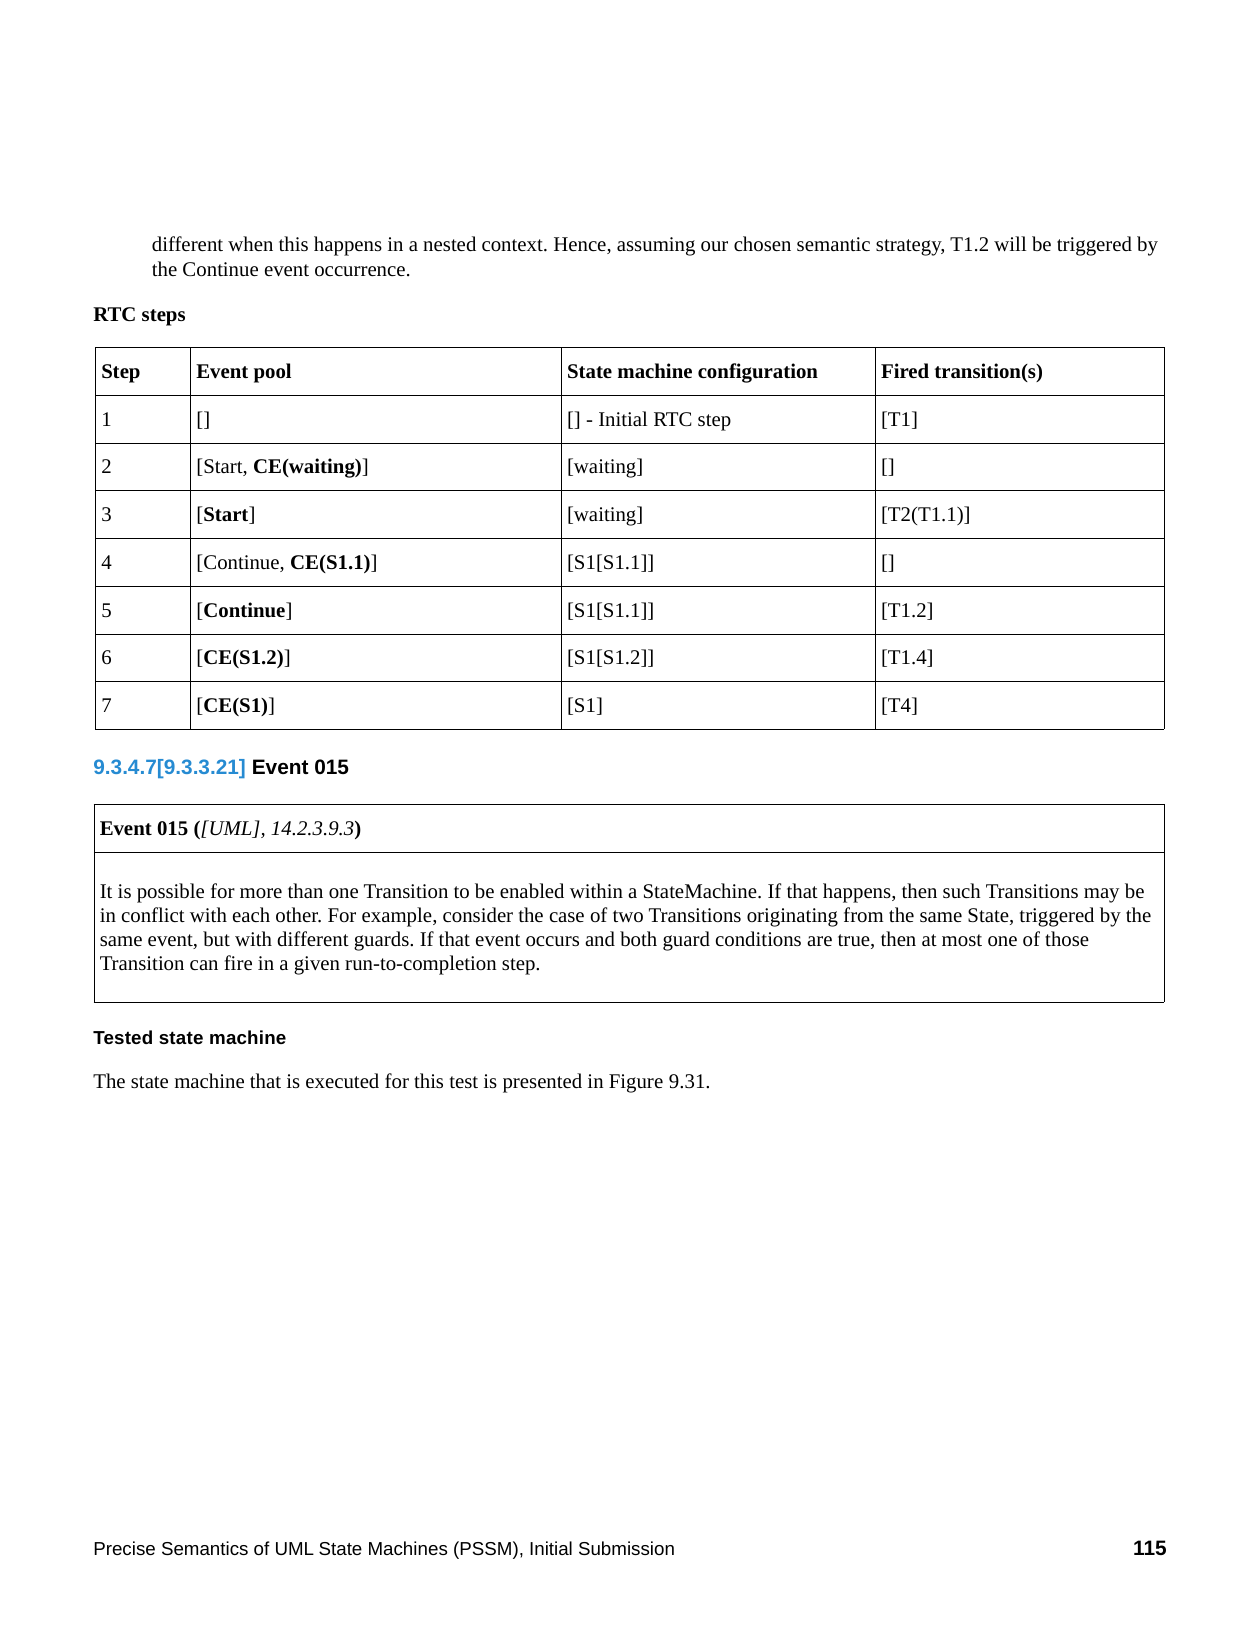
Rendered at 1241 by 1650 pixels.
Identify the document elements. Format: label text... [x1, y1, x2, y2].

table_cell [waiting] [562, 444, 875, 490]
text RTC steps [93, 302, 1164, 326]
table_cell [Continue, CE(S1.1)] [191, 539, 561, 586]
table_cell 7 [96, 682, 190, 729]
table_cell [T4] [876, 682, 1164, 729]
table_cell [CE(S1)] [191, 682, 561, 729]
table_cell [S1] [562, 682, 875, 729]
table_cell [] [191, 396, 561, 443]
subtitle Tested state machine [93, 1027, 1164, 1048]
table_cell [Continue] [191, 587, 561, 633]
table_cell [CE(S1.2)] [191, 635, 561, 681]
table_cell 6 [96, 635, 190, 681]
table_cell 5 [96, 587, 190, 633]
table_cell [T2(T1.1)] [876, 491, 1164, 538]
table_cell [Start, CE(waiting)] [191, 444, 561, 490]
table_cell [] - Initial RTC step [562, 396, 875, 443]
table_cell 3 [96, 491, 190, 538]
list different when this happens in a nested context. Hence, assuming our chosen semantic strategy, T1.2 will be triggered by the Continue event occurrence. [131, 231, 1164, 281]
subtitle Event 015 [93, 754, 1164, 779]
table_cell [] [876, 444, 1164, 490]
table_header Fired transition(s) [876, 348, 1164, 395]
table_cell [S1[S1.1]] [562, 587, 875, 633]
table_cell It is possible for more than one Transition to be enabled within a StateMachine. If that happens, then such Transitions may be in conflict with each other. For example, consider the case of two Transitions originating from the same State, triggered by the same event, but with different guards. If that event occurs and both guard conditions are true, then at most one of those Transition can fire in a given run-to-completion step. [95, 853, 1164, 1002]
table_cell 2 [96, 444, 190, 490]
table_cell [Start] [191, 491, 561, 538]
table_header State machine configuration [562, 348, 875, 395]
table_cell [T1] [876, 396, 1164, 443]
table_cell [S1[S1.2]] [562, 635, 875, 681]
table_header Event pool [191, 348, 561, 395]
table_cell [S1[S1.1]] [562, 539, 875, 586]
table_cell 4 [96, 539, 190, 586]
table_header Step [96, 348, 190, 395]
table_cell [waiting] [562, 491, 875, 538]
table_cell [] [876, 539, 1164, 586]
table_cell [T1.4] [876, 635, 1164, 681]
table_cell 1 [96, 396, 190, 443]
text The state machine that is executed for this test is presented in Figure 9.31. [93, 1069, 1164, 1093]
table_cell [T1.2] [876, 587, 1164, 633]
table_header Event 015 ([UML], 14.2.3.9.3) [95, 805, 1164, 852]
